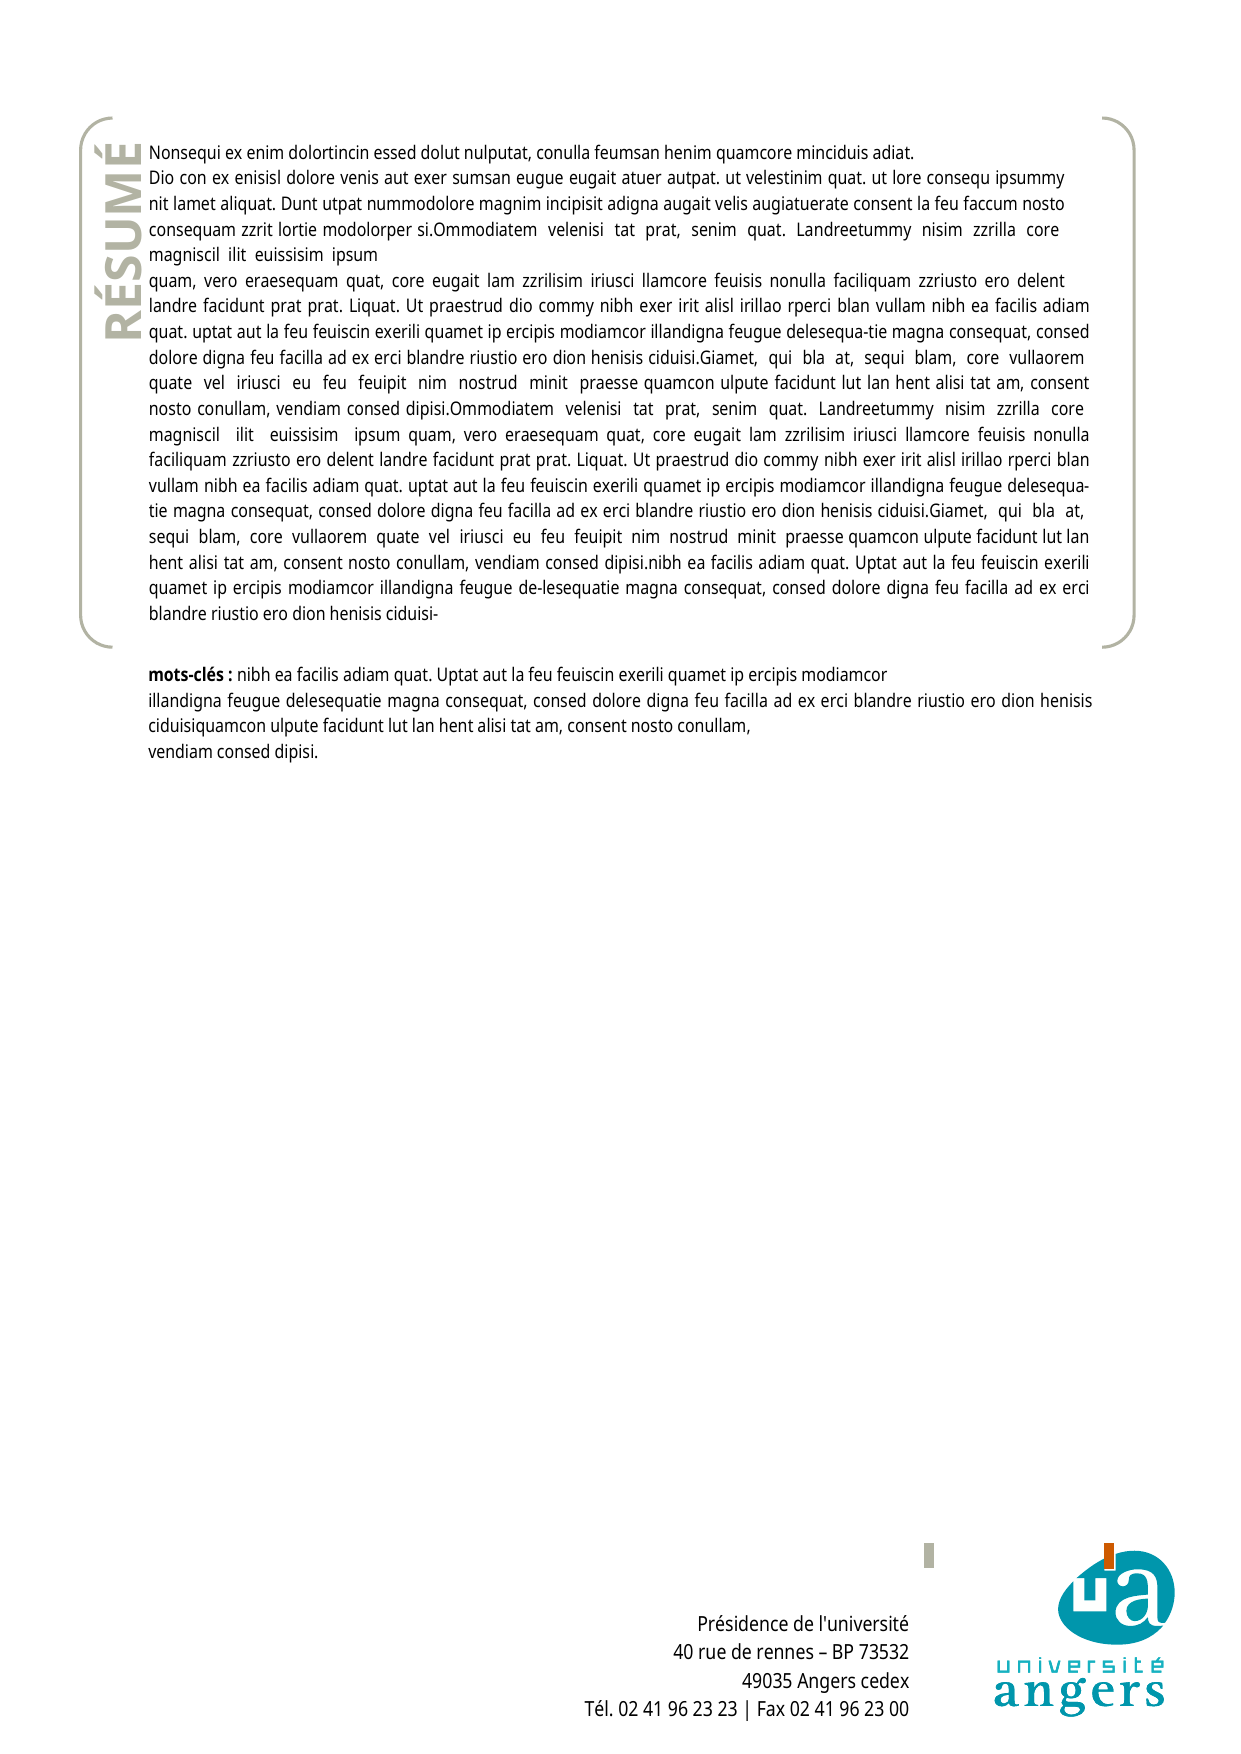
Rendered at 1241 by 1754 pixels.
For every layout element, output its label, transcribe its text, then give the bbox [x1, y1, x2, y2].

table_header mots-clés : nibh ea facilis adiam quat. Uptat aut la feu feuiscin exerili quamet ip ercipis modiamcor illandigna feugue delesequatie magna consequat, consed dolore digna feu facilla ad ex erci blandre riustio ero dion henisis ciduisiquamcon ulpute facidunt lut lan hent alisi tat am, consent nosto conullam, vendiam consed dipisi. [137, 661, 1105, 777]
table_header [81, 661, 137, 777]
